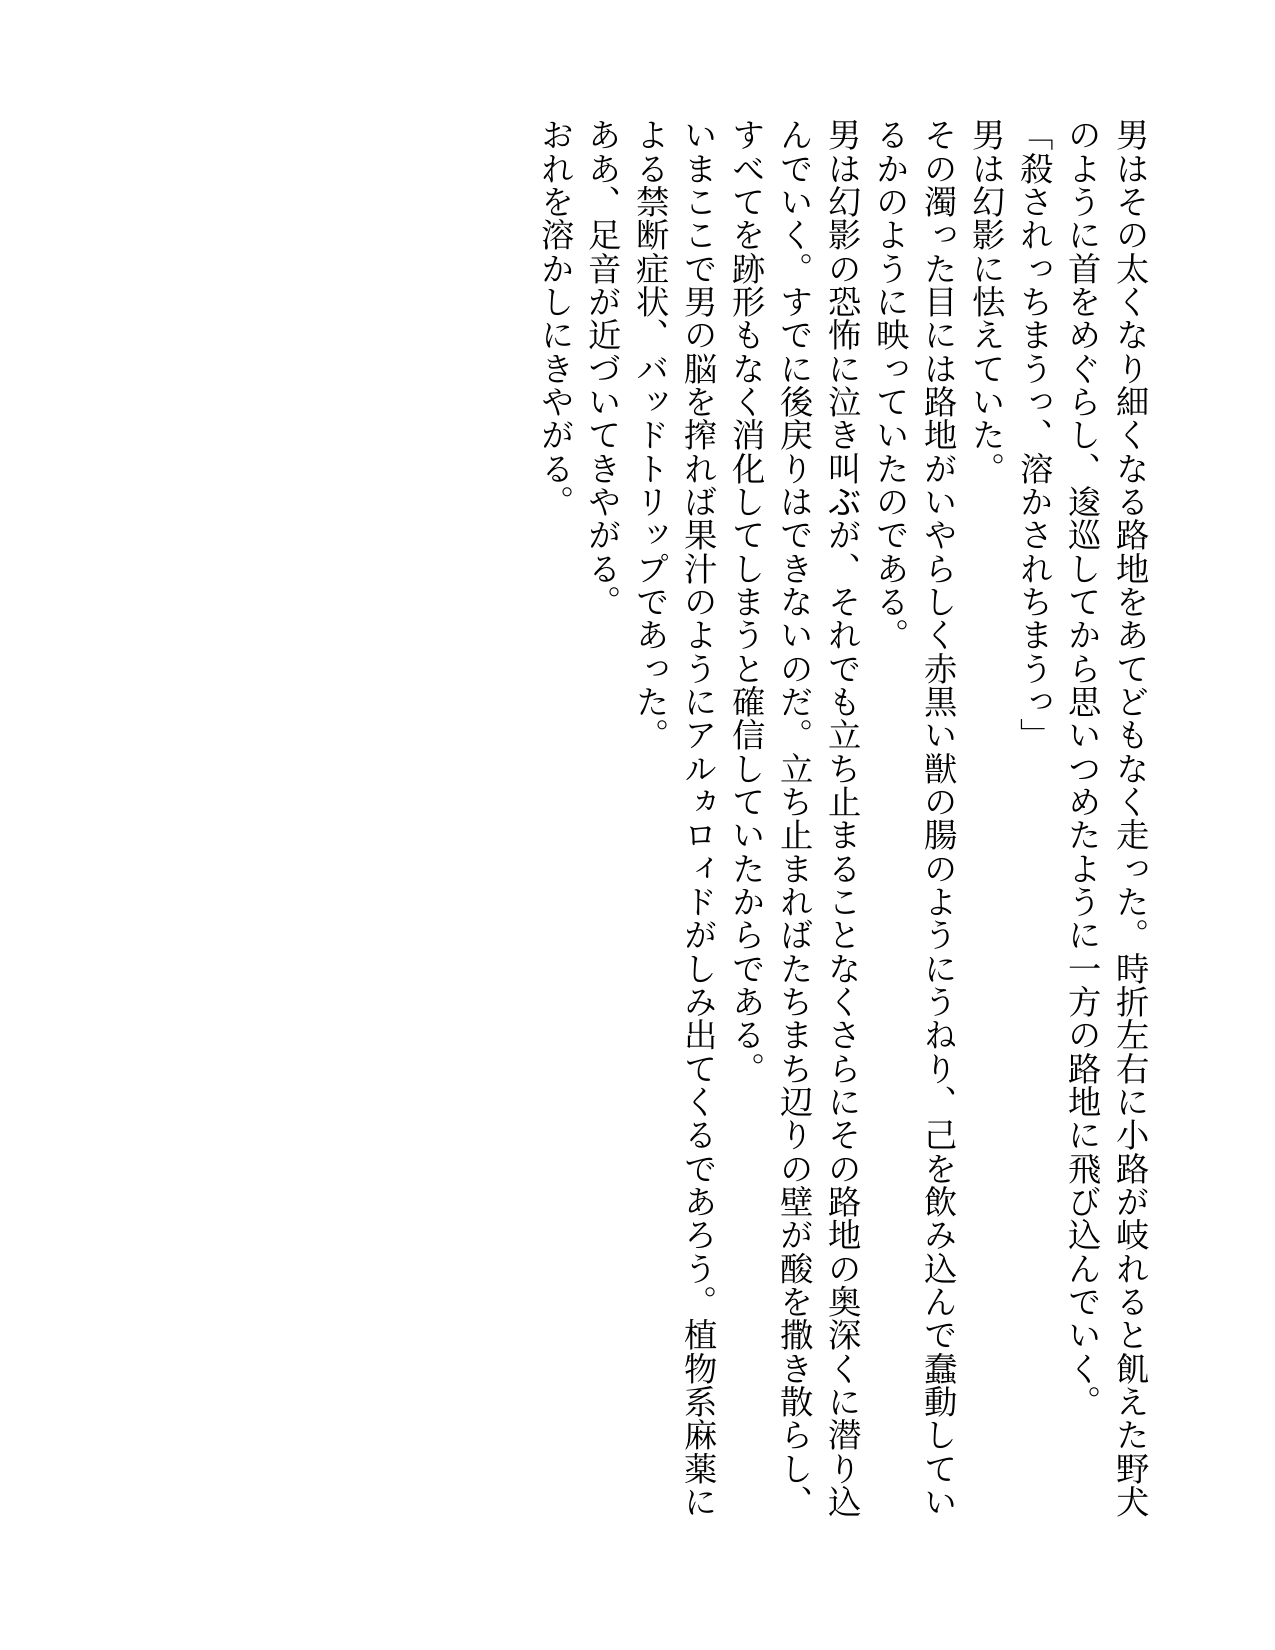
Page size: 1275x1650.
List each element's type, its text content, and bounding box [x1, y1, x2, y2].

text 男は幻影に怯えていた。 [965, 118, 1013, 1532]
text おれを溶かしにきやがる。 [534, 118, 582, 1532]
text 男はその太くなり細くなる路地をあてどもなく走った。時折左右に小路が岐れると飢えた野犬のように首をめぐらし、逡巡してから思いつめたように一方の路地に飛び込んでいく。 [1061, 118, 1157, 1532]
text その濁った目には路地がいやらしく赤黒い獣の腸のようにうねり、己を飲み込んで蠢動しているかのように映っていたのである。 [869, 118, 965, 1532]
text ああ、足音が近づいてきやがる。 [582, 118, 629, 1532]
text いまここで男の脳を搾れば果汁のようにアルヵロィドがしみ出てくるであろう。植物系麻薬による禁断症状、バッドトリップであった。 [629, 118, 725, 1532]
text 男は幻影の恐怖に泣き叫ぶが、それでも立ち止まることなくさらにその路地の奥深くに潜り込んでいく。すでに後戻りはできないのだ。立ち止まればたちまち辺りの壁が酸を撒き散らし、すべてを跡形もなく消化してしまうと確信していたからである。 [725, 118, 869, 1532]
text 「殺されっちまうっ、溶かされちまうっ」 [1013, 118, 1061, 1532]
